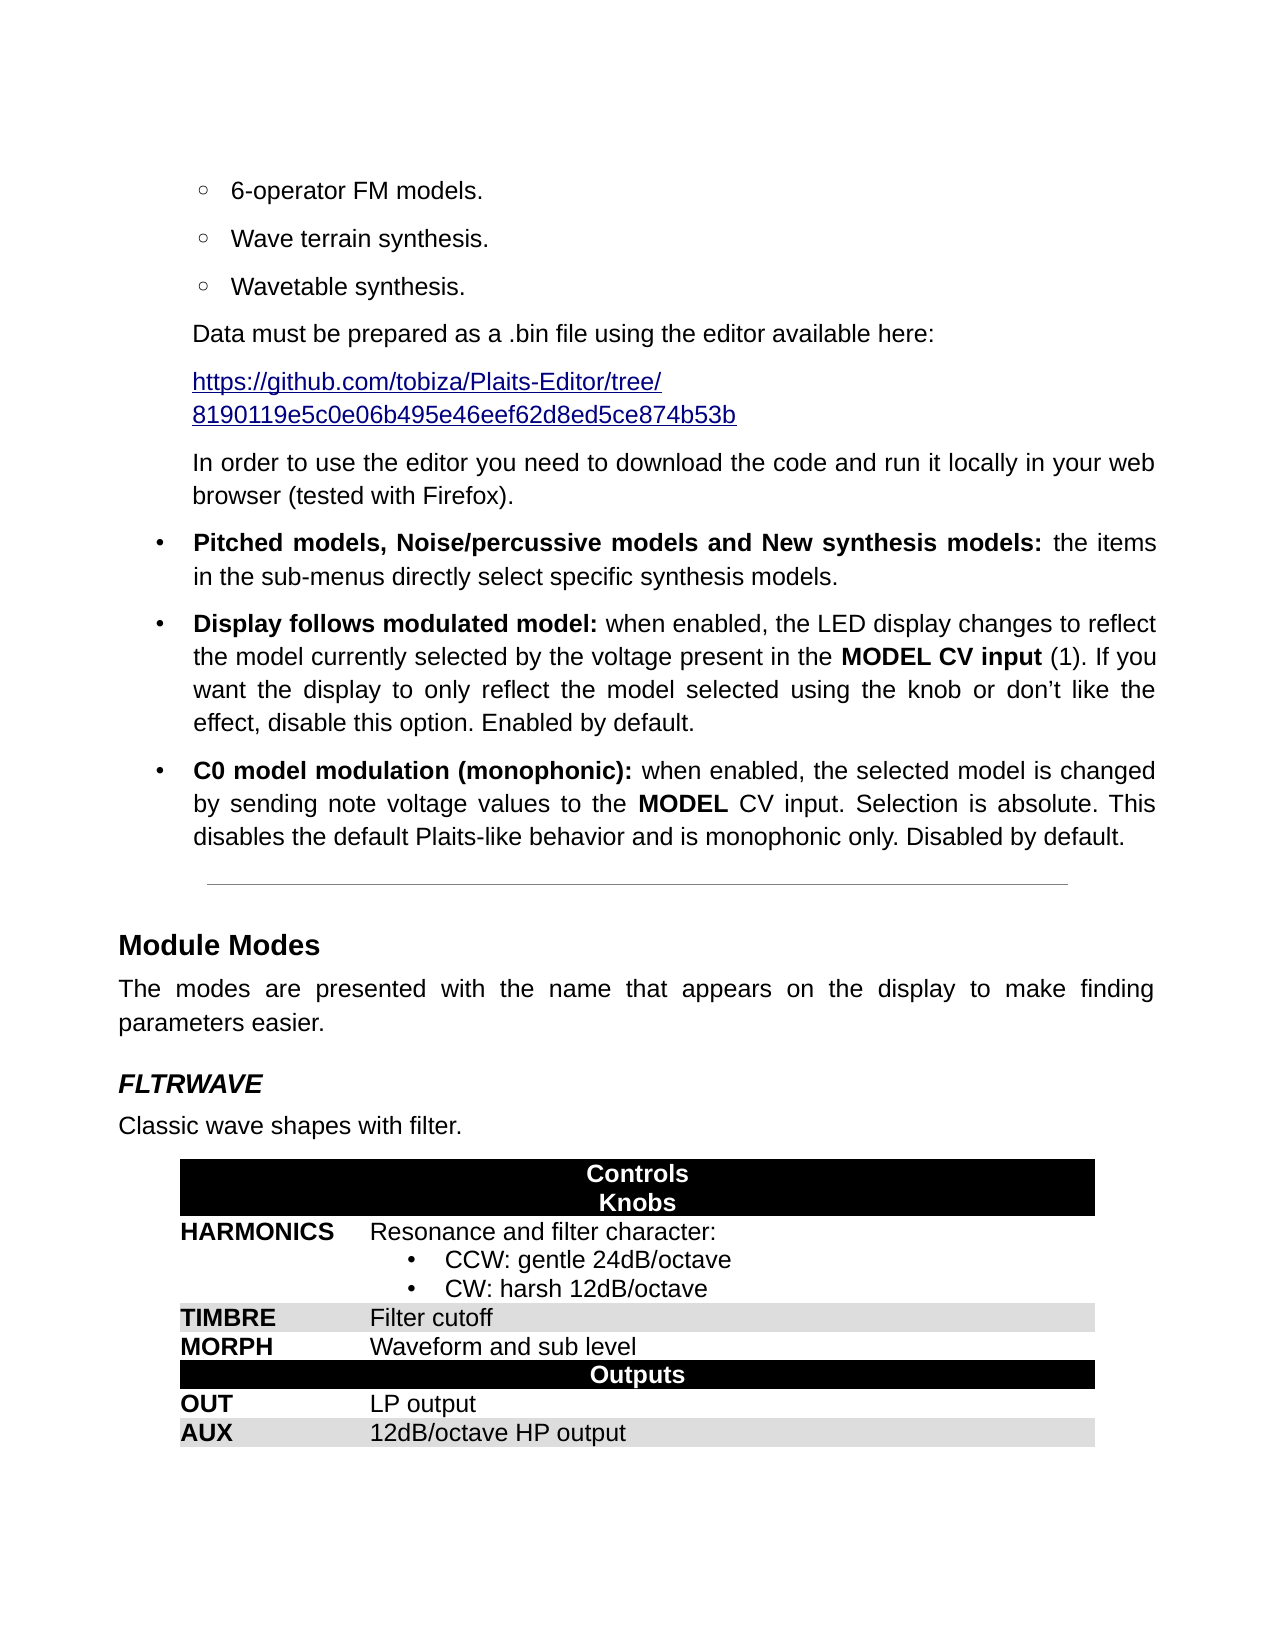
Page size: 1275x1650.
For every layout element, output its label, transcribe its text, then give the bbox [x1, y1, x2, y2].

text In order to use the editor you need to download the code and run it locally in your web browser (tested with Firefox). [192, 448, 1157, 509]
table_cell Waveform and sub level [370, 1332, 1095, 1360]
list C0 model modulation (monophonic): when enabled, the selected model is changed by sending note voltage values to the MODEL CV input. Selection is absolute. This disables the default Plaits-like behavior and is monophonic only. Disabled by default. [156, 756, 1157, 851]
list Wave terrain synthesis. [193, 224, 1157, 253]
text https://github.com/tobiza/Plaits-Editor/tree/8190119e5c0e06b495e46eef62d8ed5ce874b53b [192, 367, 1157, 429]
text Data must be prepared as a .bin file using the editor available here: [192, 319, 1157, 348]
list Wavetable synthesis. [193, 272, 1157, 301]
subtitle Module Modes [118, 928, 1157, 962]
table_cell HARMONICS [180, 1216, 369, 1303]
text The modes are presented with the name that appears on the display to make finding parameters easier. [118, 974, 1157, 1036]
table_cell MORPH [180, 1332, 369, 1360]
list 6-operator FM models. [193, 176, 1157, 205]
list Display follows modulated model: when enabled, the LED display changes to reflect the model currently selected by the voltage present in the MODEL CV input (1). If you want the display to only reflect the model selected using the knob or don’t like the effect, disable this option. Enabled by default. [156, 609, 1157, 737]
table_cell Resonance and filter character: CCW: gentle 24dB/octave CW: harsh 12dB/octave [370, 1216, 1095, 1303]
subtitle FLTRWAVE [118, 1068, 1157, 1099]
list Pitched models, Noise/percussive models and New synthesis models: the items in the sub-menus directly select specific synthesis models. [156, 528, 1157, 590]
text Classic wave shapes with filter. [118, 1111, 1157, 1140]
